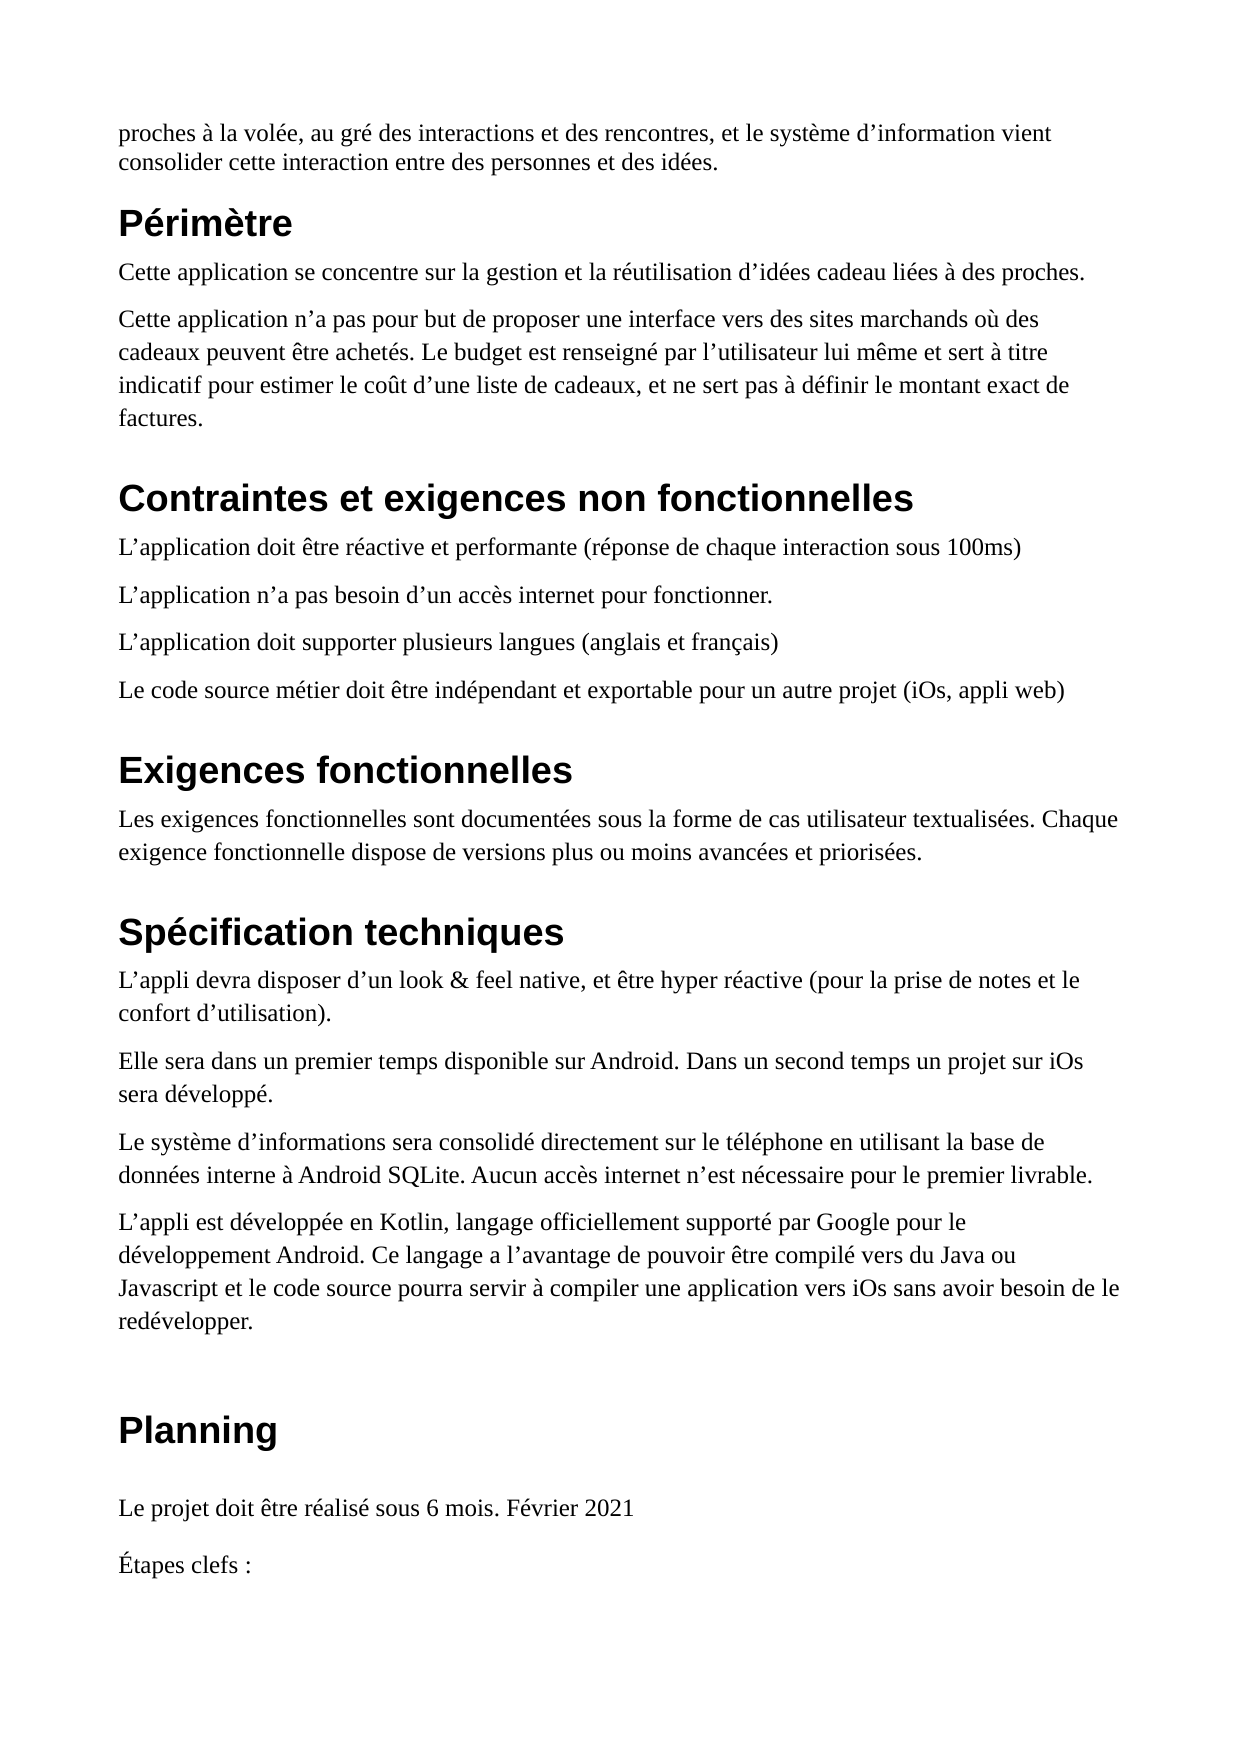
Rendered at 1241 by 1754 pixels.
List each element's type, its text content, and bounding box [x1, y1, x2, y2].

text proches à la volée, au gré des interactions et des rencontres, et le système d’information vient consolider cette interaction entre des personnes et des idées. [118, 118, 1122, 176]
text L’application n’a pas besoin d’un accès internet pour fonctionner. [118, 580, 1122, 608]
text Le système d’informations sera consolidé directement sur le téléphone en utilisant la base de données interne à Android SQLite. Aucun accès internet n’est nécessaire pour le premier livrable. [118, 1127, 1122, 1188]
subtitle Exigences fonctionnelles [118, 748, 1122, 791]
text Le code source métier doit être indépendant et exportable pour un autre projet (iOs, appli web) [118, 675, 1122, 704]
text Étapes clefs : [118, 1550, 1122, 1579]
text Cette application n’a pas pour but de proposer une interface vers des sites marchands où des cadeaux peuvent être achetés. Le budget est renseigné par l’utilisateur lui même et sert à titre indicatif pour estimer le coût d’une liste de cadeaux, et ne sert pas à définir le montant exact de factures. [118, 304, 1122, 432]
text Les exigences fonctionnelles sont documentées sous la forme de cas utilisateur textualisées. Chaque exigence fonctionnelle dispose de versions plus ou moins avancées et priorisées. [118, 804, 1122, 866]
text L’application doit être réactive et performante (réponse de chaque interaction sous 100ms) [118, 532, 1122, 561]
text L’appli est développée en Kotlin, langage officiellement supporté par Google pour le développement Android. Ce langage a l’avantage de pouvoir être compilé vers du Java ou Javascript et le code source pourra servir à compiler une application vers iOs sans avoir besoin de le redévelopper. [118, 1207, 1122, 1335]
text L’appli devra disposer d’un look & feel native, et être hyper réactive (pour la prise de notes et le confort d’utilisation). [118, 966, 1122, 1027]
text Elle sera dans un premier temps disponible sur Android. Dans un second temps un projet sur iOs sera développé. [118, 1046, 1122, 1108]
subtitle Spécification techniques [118, 909, 1122, 953]
subtitle Planning [118, 1408, 1122, 1451]
subtitle Périmètre [118, 201, 1122, 244]
text Cette application se concentre sur la gestion et la réutilisation d’idées cadeau liées à des proches. [118, 257, 1122, 286]
text Le projet doit être réalisé sous 6 mois. Février 2021 [118, 1493, 1122, 1521]
subtitle Contraintes et exigences non fonctionnelles [118, 476, 1122, 520]
text L’application doit supporter plusieurs langues (anglais et français) [118, 627, 1122, 656]
